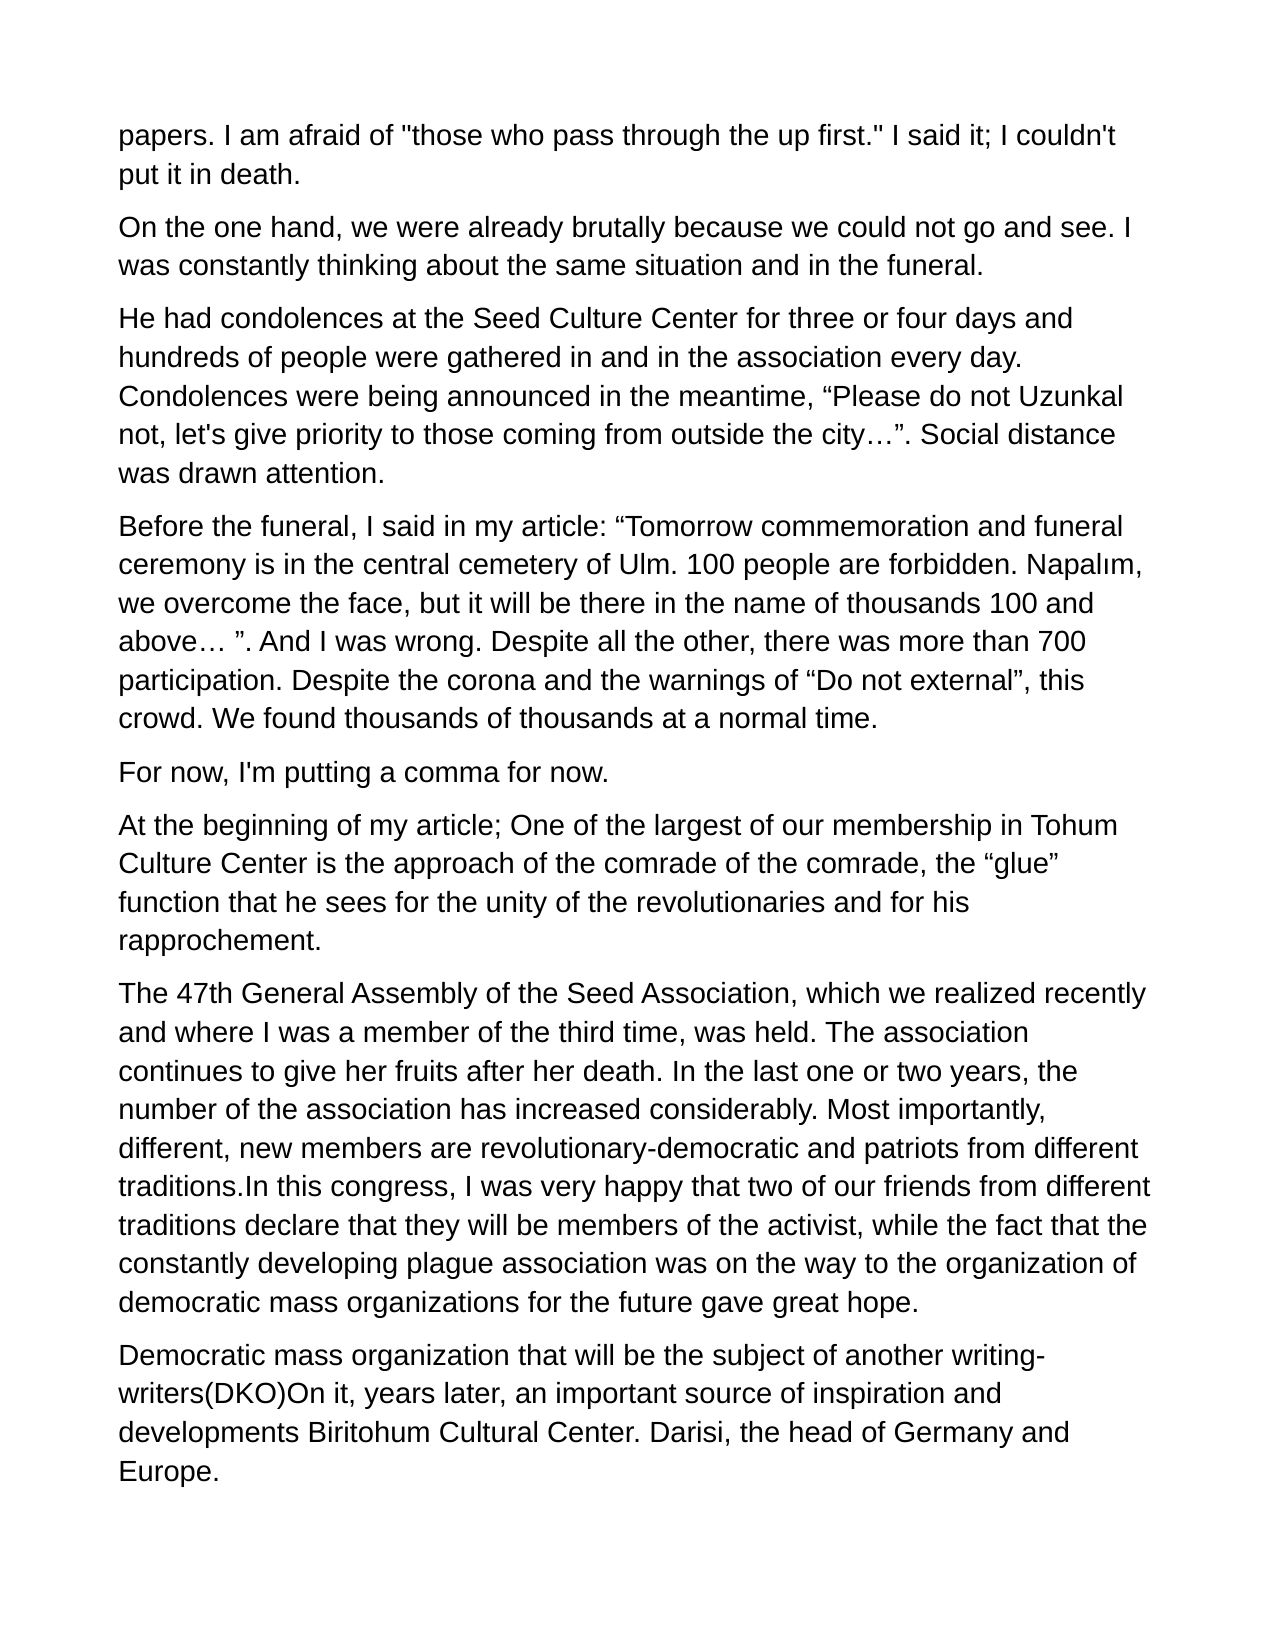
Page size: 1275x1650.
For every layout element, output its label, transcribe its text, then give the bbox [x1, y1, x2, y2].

text The 47th General Assembly of the Seed Association, which we realized recently and where I was a member of the third time, was held. The association continues to give her fruits after her death. In the last one or two years, the number of the association has increased considerably. Most importantly, different, new members are revolutionary-democratic and patriots from different traditions.In this congress, I was very happy that two of our friends from different traditions declare that they will be members of the activist, while the fact that the constantly developing plague association was on the way to the organization of democratic mass organizations for the future gave great hope. [118, 976, 1157, 1318]
text On the one hand, we were already brutally because we could not go and see. I was constantly thinking about the same situation and in the funeral. [118, 210, 1157, 282]
text For now, I'm putting a comma for now. [118, 754, 1157, 788]
text Democratic mass organization that will be the subject of another writing-writers(DKO)On it, years later, an important source of inspiration and developments Biritohum Cultural Center. Darisi, the head of Germany and Europe. [118, 1338, 1157, 1487]
text papers. I am afraid of "those who pass through the up first." I said it; I couldn't put it in death. [118, 118, 1157, 190]
text At the beginning of my article; One of the largest of our membership in Tohum Culture Center is the approach of the comrade of the comrade, the “glue” function that he sees for the unity of the revolutionaries and for his rapprochement. [118, 808, 1157, 957]
text Before the funeral, I said in my article: “Tomorrow commemoration and funeral ceremony is in the central cemetery of Ulm. 100 people are forbidden. Napalım, we overcome the face, but it will be there in the name of thousands 100 and above… ”. And I was wrong. Despite all the other, there was more than 700 participation. Despite the corona and the warnings of “Do not external”, this crowd. We found thousands of thousands at a normal time. [118, 509, 1157, 735]
text He had condolences at the Seed Culture Center for three or four days and hundreds of people were gathered in and in the association every day. Condolences were being announced in the meantime, “Please do not Uzunkal not, let's give priority to those coming from outside the city…”. Social distance was drawn attention. [118, 301, 1157, 489]
